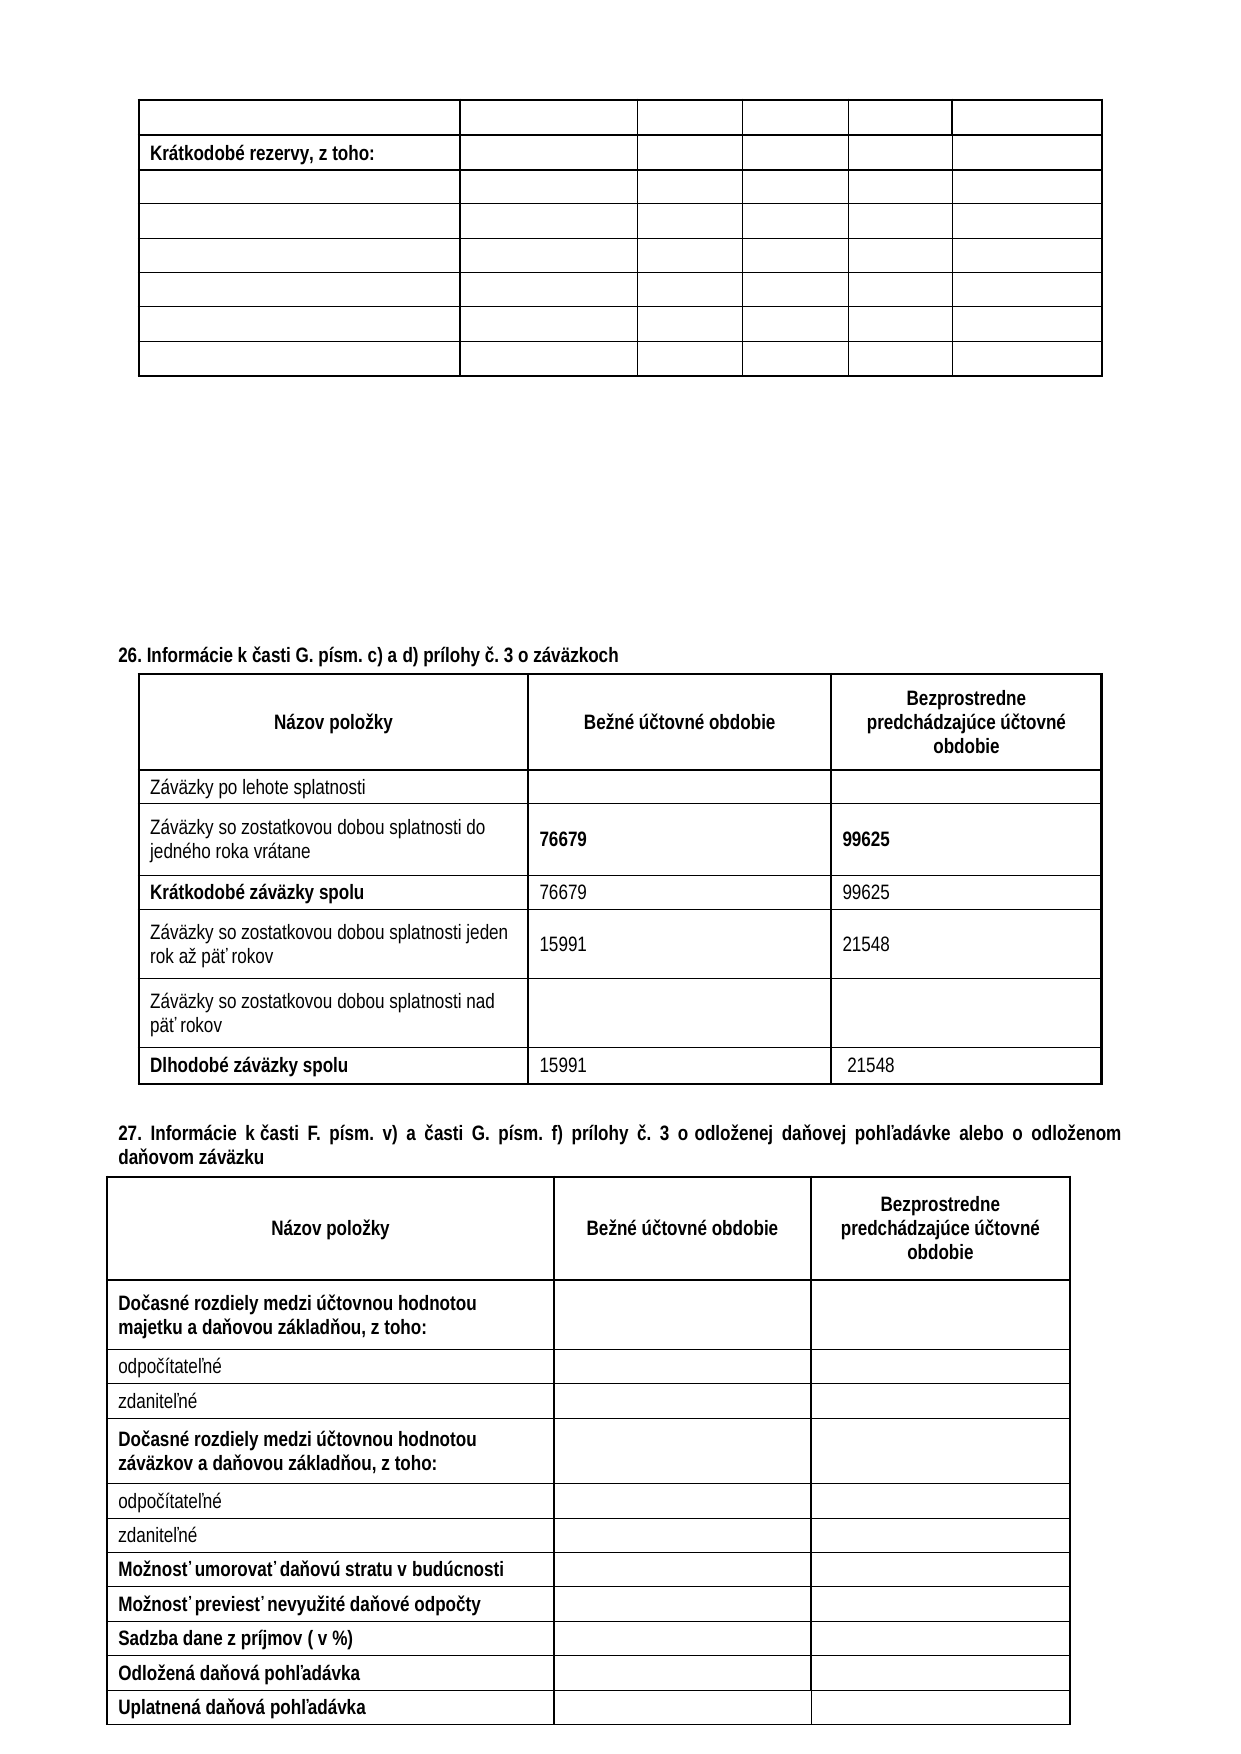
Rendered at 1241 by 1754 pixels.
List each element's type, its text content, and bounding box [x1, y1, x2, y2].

table_cell Možnosť umorovať daňovú stratu v budúcnosti [108, 1553, 553, 1586]
table_cell Krátkodobé záväzky spolu [140, 876, 527, 909]
table_cell [953, 136, 1101, 169]
table_cell [555, 1419, 810, 1483]
table_cell [461, 342, 637, 375]
table_cell [529, 771, 830, 803]
table_cell [812, 1553, 1069, 1586]
table_cell [555, 1384, 810, 1418]
table_cell [812, 1484, 1069, 1518]
text 26. Informácie k časti G. písm. c) a d) prílohy č. 3 o záväzkoch [118, 643, 1122, 667]
table_cell [812, 1384, 1069, 1418]
table_cell [812, 1419, 1069, 1483]
table_header Názov položky [140, 675, 527, 769]
table_cell 15991 [529, 910, 830, 978]
table_cell Odložená daňová pohľadávka [108, 1656, 553, 1689]
table_header Bežné účtovné obdobie [555, 1178, 810, 1279]
table_cell [555, 1622, 810, 1655]
table_cell [849, 273, 952, 306]
table_cell [140, 171, 459, 203]
table_header Bežné účtovné obdobie [529, 675, 830, 769]
table_cell [461, 136, 637, 169]
table_cell [555, 1691, 811, 1724]
table_cell [953, 342, 1101, 375]
table_cell [638, 101, 742, 134]
table_cell Záväzky so zostatkovou dobou splatnosti do jedného roka vrátane [140, 804, 527, 875]
table_cell [638, 204, 742, 237]
table_cell [461, 239, 637, 272]
table_cell [461, 307, 637, 341]
table_cell 21548 [832, 1048, 1100, 1083]
table_cell [953, 307, 1101, 341]
table_cell [812, 1519, 1069, 1552]
text 27. Informácie k časti F. písm. v) a časti G. písm. f) prílohy č. 3 o odloženej daňovej pohľadávke alebo o odloženom daňovom záväzku [118, 1121, 1122, 1169]
table_cell [849, 136, 952, 169]
table_cell Záväzky po lehote splatnosti [140, 771, 527, 803]
table_cell [953, 101, 1101, 134]
table_cell Možnosť previesť nevyužité daňové odpočty [108, 1587, 553, 1621]
table_cell [140, 101, 459, 134]
table_cell [140, 307, 459, 341]
table_cell Dlhodobé záväzky spolu [140, 1048, 527, 1083]
table_cell Záväzky so zostatkovou dobou splatnosti nad päť rokov [140, 979, 527, 1047]
table_cell 99625 [832, 804, 1100, 875]
table_cell 76679 [529, 876, 830, 909]
table_cell [461, 273, 637, 306]
table_cell [638, 273, 742, 306]
table_cell [743, 101, 848, 134]
table_cell [743, 204, 848, 237]
table_cell [555, 1484, 810, 1518]
table_cell [638, 342, 742, 375]
table_cell [555, 1553, 810, 1586]
table_cell [461, 204, 637, 237]
table_cell [953, 171, 1101, 203]
table_cell [953, 239, 1101, 272]
table_cell [812, 1622, 1069, 1655]
table_cell [555, 1519, 810, 1552]
table_cell [140, 342, 459, 375]
table_cell 76679 [529, 804, 830, 875]
table_cell [832, 771, 1100, 803]
table_cell [140, 204, 459, 237]
table_cell [461, 171, 637, 203]
table_cell [743, 307, 848, 341]
table_cell [812, 1350, 1069, 1383]
table_header Bezprostredne predchádzajúce účtovné obdobie [812, 1178, 1069, 1279]
table_cell [812, 1587, 1069, 1621]
table_cell [953, 273, 1101, 306]
table_cell Dočasné rozdiely medzi účtovnou hodnotou majetku a daňovou základňou, z toho: [108, 1281, 553, 1349]
table_cell Dočasné rozdiely medzi účtovnou hodnotou záväzkov a daňovou základňou, z toho: [108, 1419, 553, 1483]
table_cell Krátkodobé rezervy, z toho: [140, 136, 459, 169]
table_cell [832, 979, 1100, 1047]
table_cell [849, 307, 952, 341]
table_cell 21548 [832, 910, 1100, 978]
table_cell [743, 239, 848, 272]
table_cell 99625 [832, 876, 1100, 909]
table_cell [812, 1691, 1069, 1724]
table_cell [555, 1350, 810, 1383]
table_cell Uplatnená daňová pohľadávka [108, 1691, 553, 1724]
table_cell [555, 1281, 810, 1349]
table_cell [849, 171, 952, 203]
table_cell zdaniteľné [108, 1519, 553, 1552]
table_cell [529, 979, 830, 1047]
table_cell [638, 136, 742, 169]
table_cell [140, 239, 459, 272]
table_cell [461, 101, 637, 134]
table_cell [638, 171, 742, 203]
table_cell [849, 101, 951, 134]
table_cell odpočítateľné [108, 1484, 553, 1518]
table_cell [849, 204, 952, 237]
table_cell [812, 1281, 1069, 1349]
table_cell [638, 307, 742, 341]
table_cell [743, 342, 848, 375]
table_header Bezprostredne predchádzajúce účtovné obdobie [832, 675, 1100, 769]
table_cell [743, 171, 848, 203]
table_cell [812, 1656, 1069, 1689]
table_cell [638, 239, 742, 272]
table_cell [849, 342, 952, 375]
table_cell [140, 273, 459, 306]
table_cell 15991 [529, 1048, 830, 1083]
table_cell odpočítateľné [108, 1350, 553, 1383]
table_cell [555, 1587, 810, 1621]
table_cell [743, 136, 848, 169]
table_cell [849, 239, 952, 272]
table_cell Záväzky so zostatkovou dobou splatnosti jeden rok až päť rokov [140, 910, 527, 978]
table_cell [743, 273, 848, 306]
table_cell Sadzba dane z príjmov ( v %) [108, 1622, 553, 1655]
table_header Názov položky [108, 1178, 553, 1279]
table_cell [953, 204, 1101, 237]
table_cell [555, 1656, 810, 1689]
table_cell zdaniteľné [108, 1384, 553, 1418]
